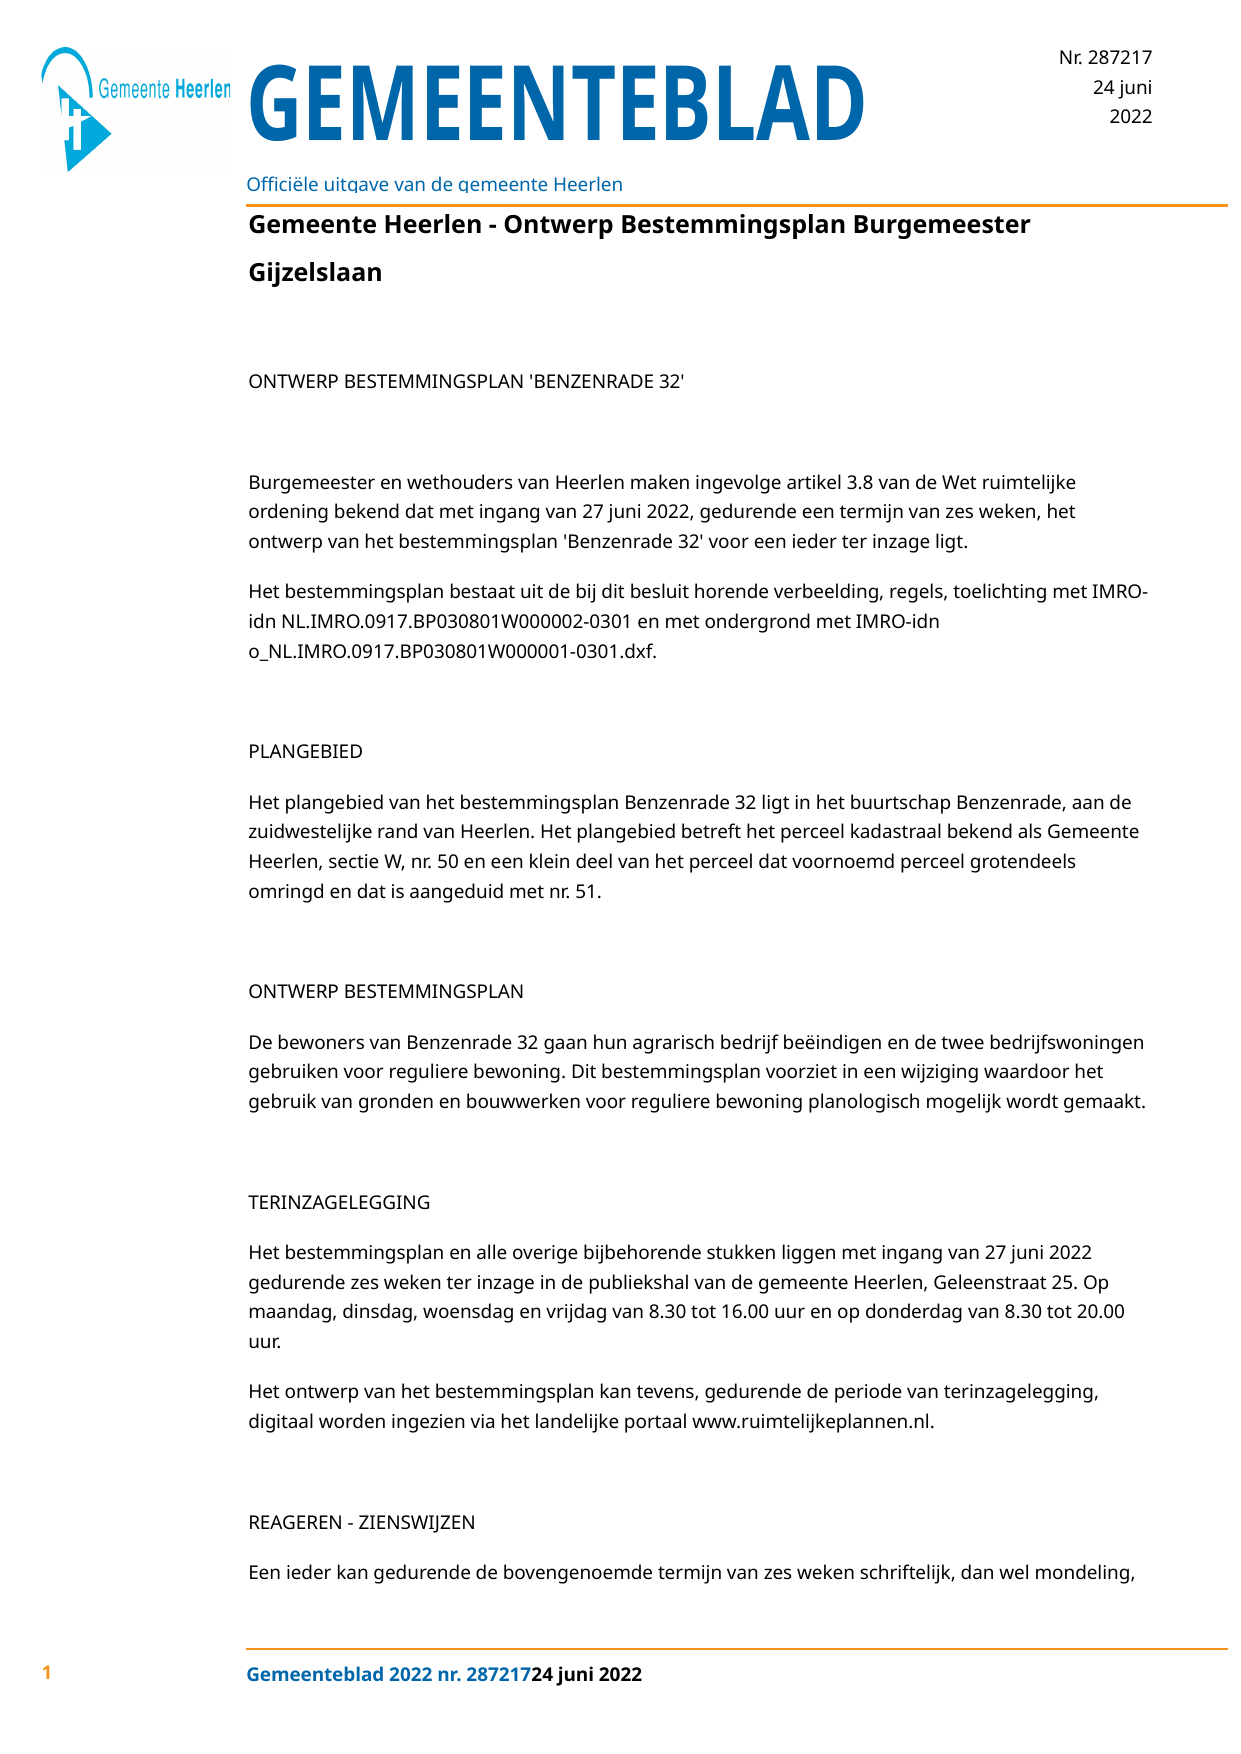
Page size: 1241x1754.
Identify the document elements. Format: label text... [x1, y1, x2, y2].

text TERINZAGELEGGING [248, 1189, 1152, 1215]
picture [41, 47, 231, 172]
text Gemeente Heerlen - Ontwerp Bestemmingsplan Burgemeester Gijzelslaan [248, 207, 1152, 288]
text ONTWERP BESTEMMINGSPLAN [248, 979, 1152, 1004]
text REAGEREN - ZIENSWIJZEN [248, 1509, 1152, 1535]
text Het bestemmingsplan bestaat uit de bij dit besluit horende verbeelding, regels, toelichting met IMRO-idn NL.IMRO.0917.BP030801W000002-0301 en met ondergrond met IMRO-idn o_NL.IMRO.0917.BP030801W000001-0301.dxf. [248, 579, 1152, 664]
text PLANGEBIED [248, 739, 1152, 764]
text Burgemeester en wethouders van Heerlen maken ingevolge artikel 3.8 van de Wet ruimtelijke ordening bekend dat met ingang van 27 juni 2022, gedurende een termijn van zes weken, het ontwerp van het bestemmingsplan 'Benzenrade 32' voor een ieder ter inzage ligt. [248, 469, 1152, 554]
text De bewoners van Benzenrade 32 gaan hun agrarisch bedrijf beëindigen en de twee bedrijfswoningen gebruiken voor reguliere bewoning. Dit bestemmingsplan voorziet in een wijziging waardoor het gebruik van gronden en bouwwerken voor reguliere bewoning planologisch mogelijk wordt gemaakt. [248, 1029, 1152, 1114]
text Het bestemmingsplan en alle overige bijbehorende stukken liggen met ingang van 27 juni 2022 gedurende zes weken ter inzage in de publiekshal van de gemeente Heerlen, Geleenstraat 25. Op maandag, dinsdag, woensdag en vrijdag van 8.30 tot 16.00 uur en op donderdag van 8.30 tot 20.00 uur. [248, 1239, 1152, 1354]
text ONTWERP BESTEMMINGSPLAN 'BENZENRADE 32' [248, 368, 1152, 394]
text Het ontwerp van het bestemmingsplan kan tevens, gedurende de periode van terinzagelegging, digitaal worden ingezien via het landelijke portaal www.ruimtelijkeplannen.nl. [248, 1379, 1152, 1434]
text Een ieder kan gedurende de bovengenoemde termijn van zes weken schriftelijk, dan wel mondeling, [248, 1559, 1152, 1585]
picture [41, 47, 59, 70]
text Het plangebied van het bestemmingsplan Benzenrade 32 ligt in het buurtschap Benzenrade, aan de zuidwestelijke rand van Heerlen. Het plangebied betreft het perceel kadastraal bekend als Gemeente Heerlen, sectie W, nr. 50 en een klein deel van het perceel dat voornoemd perceel grotendeels omringd en dat is aangeduid met nr. 51. [248, 789, 1152, 904]
